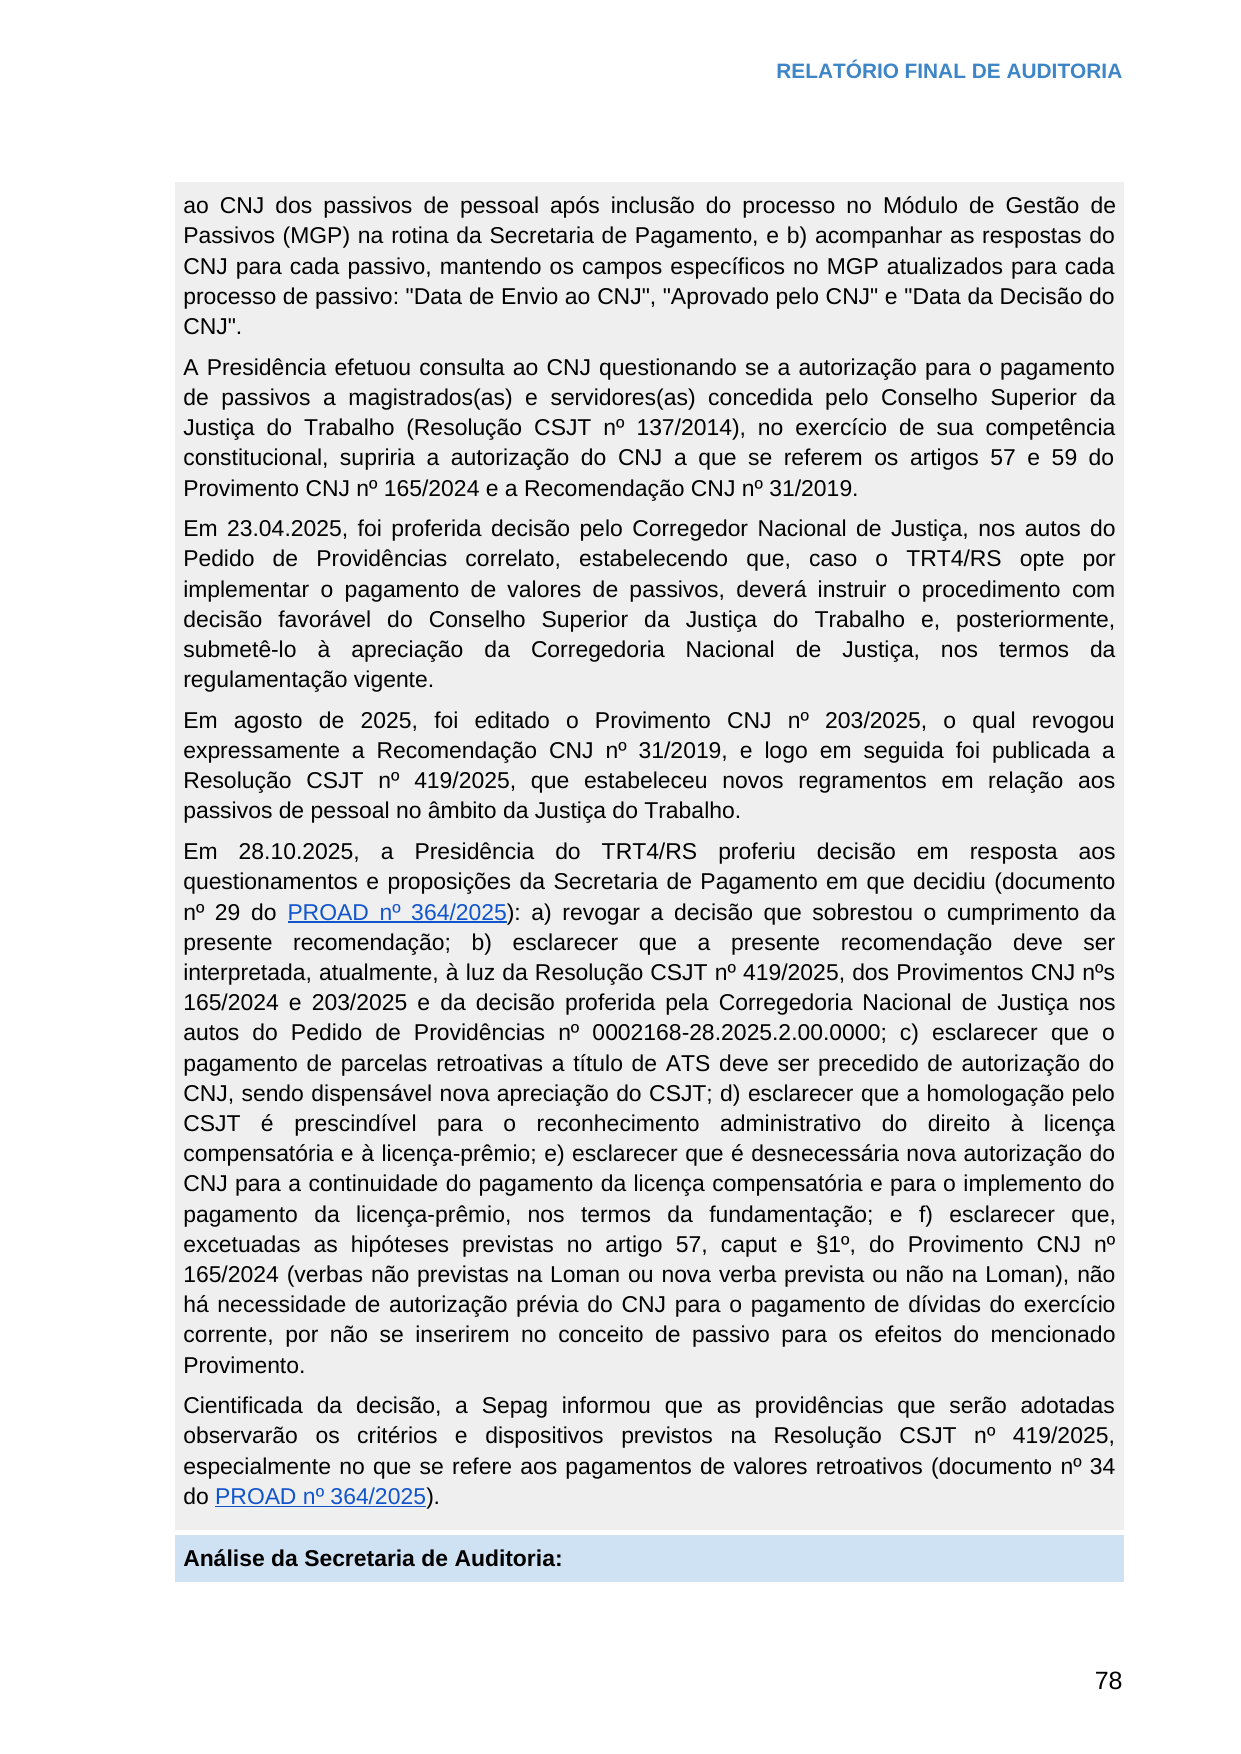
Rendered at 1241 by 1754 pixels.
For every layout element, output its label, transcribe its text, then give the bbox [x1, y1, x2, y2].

table_cell ao CNJ dos passivos de pessoal após inclusão do processo no Módulo de Gestão de Passivos (MGP) na rotina da Secretaria de Pagamento, e b) acompanhar as respostas do CNJ para cada passivo, mantendo os campos específicos no MGP atualizados para cada processo de passivo: "Data de Envio ao CNJ", "Aprovado pelo CNJ" e "Data da Decisão do CNJ". A Presidência efetuou consulta ao CNJ questionando se a autorização para o pagamento de passivos a magistrados(as) e servidores(as) concedida pelo Conselho Superior da Justiça do Trabalho (Resolução CSJT nº 137/2014), no exercício de sua competência constitucional, supriria a autorização do CNJ a que se referem os artigos 57 e 59 do Provimento CNJ nº 165/2024 e a Recomendação CNJ nº 31/2019. Em 23.04.2025, foi proferida decisão pelo Corregedor Nacional de Justiça, nos autos do Pedido de Providências correlato, estabelecendo que, caso o TRT4/RS opte por implementar o pagamento de valores de passivos, deverá instruir o procedimento com decisão favorável do Conselho Superior da Justiça do Trabalho e, posteriormente, submetê-lo à apreciação da Corregedoria Nacional de Justiça, nos termos da regulamentação vigente. Em agosto de 2025, foi editado o Provimento CNJ nº 203/2025, o qual revogou expressamente a Recomendação CNJ nº 31/2019, e logo em seguida foi publicada a Resolução CSJT nº 419/2025, que estabeleceu novos regramentos em relação aos passivos de pessoal no âmbito da Justiça do Trabalho. Em 28.10.2025, a Presidência do TRT4/RS proferiu decisão em resposta aos questionamentos e proposições da Secretaria de Pagamento em que decidiu (documento nº 29 do PROAD nº 364/2025): a) revogar a decisão que sobrestou o cumprimento da presente recomendação; b) esclarecer que a presente recomendação deve ser interpretada, atualmente, à luz da Resolução CSJT nº 419/2025, dos Provimentos CNJ nºs 165/2024 e 203/2025 e da decisão proferida pela Corregedoria Nacional de Justiça nos autos do Pedido de Providências nº 0002168-28.2025.2.00.0000; c) esclarecer que o pagamento de parcelas retroativas a título de ATS deve ser precedido de autorização do CNJ, sendo dispensável nova apreciação do CSJT; d) esclarecer que a homologação pelo CSJT é prescindível para o reconhecimento administrativo do direito à licença compensatória e à licença-prêmio; e) esclarecer que é desnecessária nova autorização do CNJ para a continuidade do pagamento da licença compensatória e para o implemento do pagamento da licença-prêmio, nos termos da fundamentação; e f) esclarecer que, excetuadas as hipóteses previstas no artigo 57, caput e §1º, do Provimento CNJ nº 165/2024 (verbas não previstas na Loman ou nova verba prevista ou não na Loman), não há necessidade de autorização prévia do CNJ para o pagamento de dívidas do exercício corrente, por não se inserirem no conceito de passivo para os efeitos do mencionado Provimento. Cientificada da decisão, a Sepag informou que as providências que serão adotadas observarão os critérios e dispositivos previstos na Resolução CSJT nº 419/2025, especialmente no que se refere aos pagamentos de valores retroativos (documento nº 34 do PROAD nº 364/2025). [175, 182, 1124, 1530]
table_cell Análise da Secretaria de Auditoria: [175, 1535, 1124, 1582]
